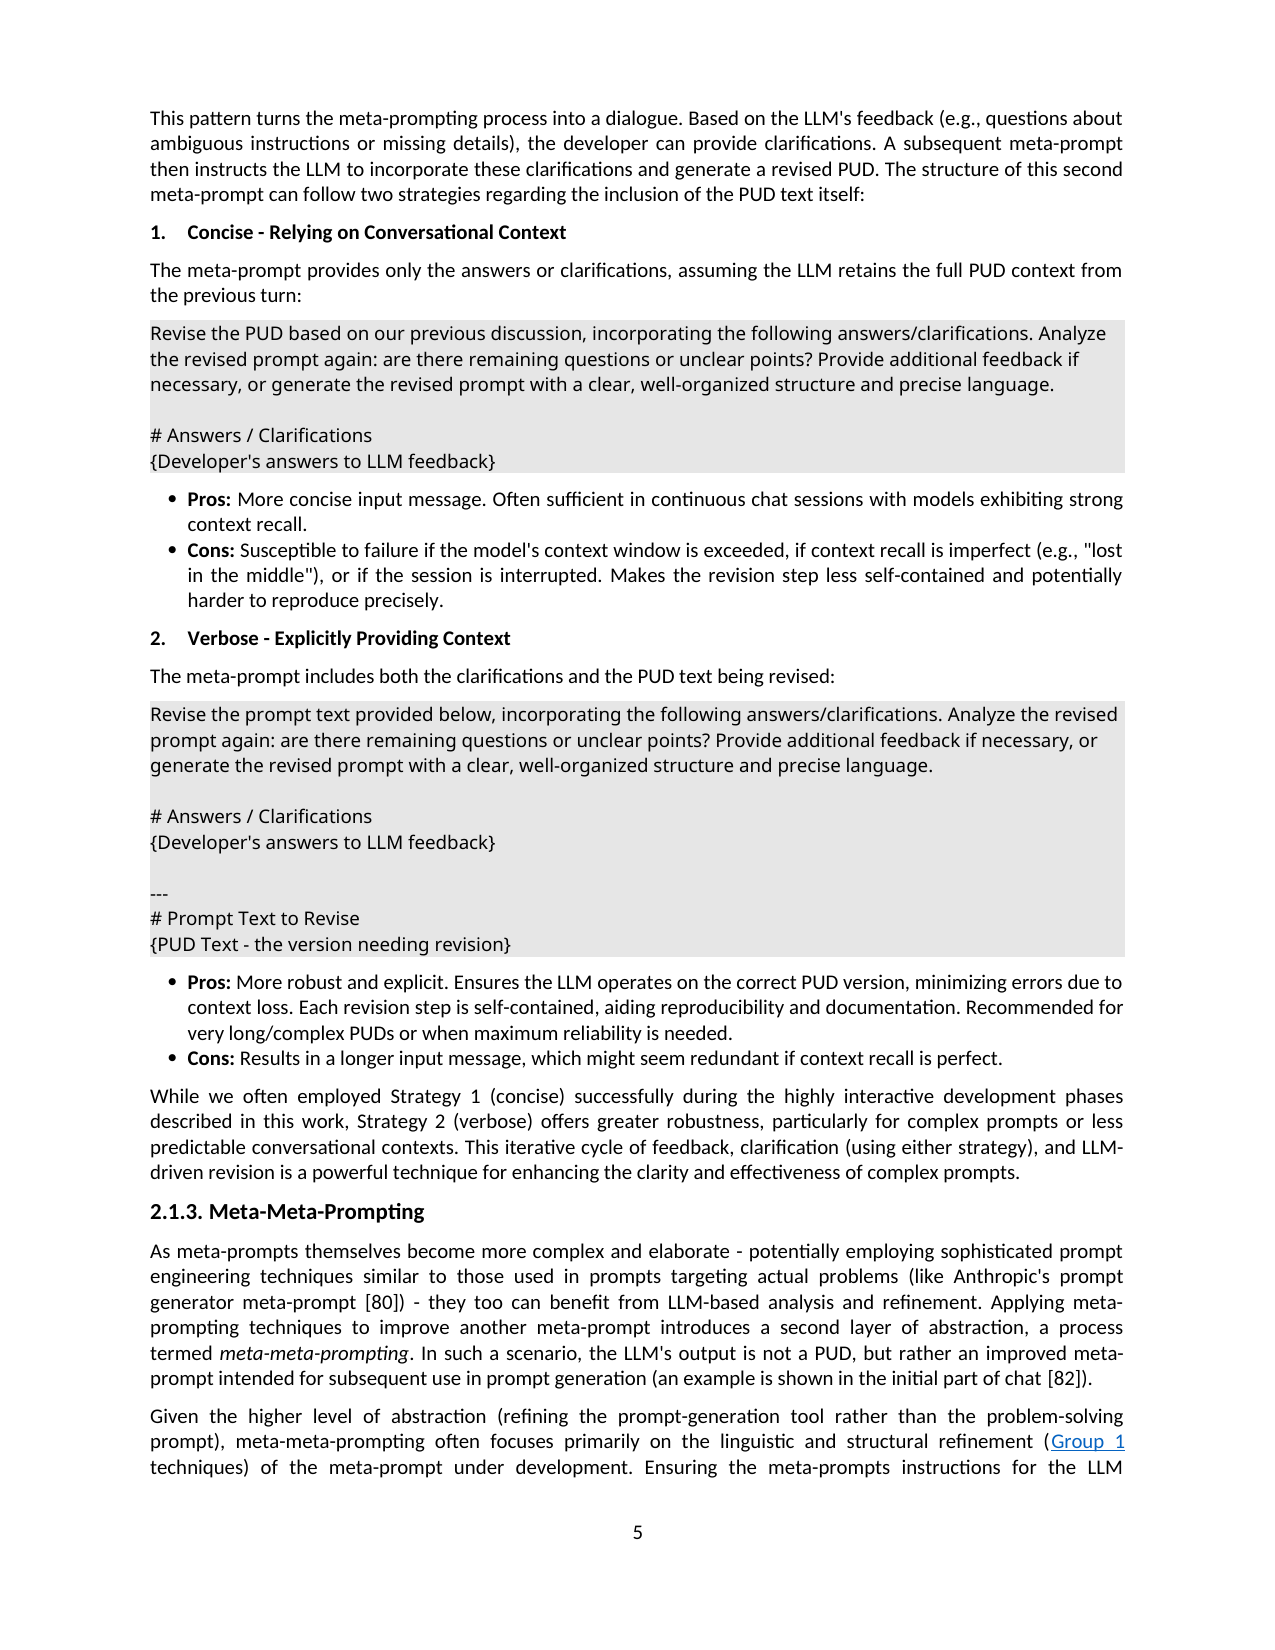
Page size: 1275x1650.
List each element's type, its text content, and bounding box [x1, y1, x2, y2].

text # Prompt Text to Revise [150, 906, 1125, 931]
list Pros: More concise input message. Often sufficient in continuous chat sessions with models exhibiting strong context recall. [169, 486, 1125, 537]
text --- [150, 880, 1125, 906]
text # Answers / Clarifications [150, 803, 1125, 829]
list Verbose - Explicitly Providing Context [150, 626, 1125, 651]
list Cons: Results in a longer input message, which might seem redundant if context recall is perfect. [169, 1045, 1125, 1071]
text Revise the prompt text provided below, incorporating the following answers/clarifications. Analyze the revised prompt again: are there remaining questions or unclear points? Provide additional feedback if necessary, or generate the revised prompt with a clear, well-organized structure and precise language. [150, 701, 1125, 778]
list Cons: Susceptible to failure if the model's context window is exceeded, if context recall is imperfect (e.g., "lost in the middle"), or if the session is interrupted. Makes the revision step less self-contained and potentially harder to reproduce precisely. [169, 537, 1125, 613]
subtitle Meta-Meta-Prompting [150, 1197, 1125, 1226]
text {Developer's answers to LLM feedback} [150, 829, 1125, 854]
text The meta-prompt provides only the answers or clarifications, assuming the LLM retains the full PUD context from the previous turn: [150, 257, 1125, 308]
list Pros: More robust and explicit. Ensures the LLM operates on the correct PUD version, minimizing errors due to context loss. Each revision step is self-contained, aiding reproducibility and documentation. Recommended for very long/complex PUDs or when maximum reliability is needed. [169, 969, 1125, 1045]
text The meta-prompt includes both the clarifications and the PUD text being revised: [150, 663, 1125, 689]
text # Answers / Clarifications [150, 422, 1125, 448]
text While we often employed Strategy 1 (concise) successfully during the highly interactive development phases described in this work, Strategy 2 (verbose) offers greater robustness, particularly for complex prompts or less predictable conversational contexts. This iterative cycle of feedback, clarification (using either strategy), and LLM-driven revision is a powerful technique for enhancing the clarity and effectiveness of complex prompts. [150, 1083, 1125, 1185]
text {PUD Text - the version needing revision} [150, 931, 1125, 957]
list Concise - Relying on Conversational Context [150, 219, 1125, 244]
text {Developer's answers to LLM feedback} [150, 448, 1125, 473]
text Revise the PUD based on our previous discussion, incorporating the following answers/clarifications. Analyze the revised prompt again: are there remaining questions or unclear points? Provide additional feedback if necessary, or generate the revised prompt with a clear, well-organized structure and precise language. [150, 320, 1125, 397]
text This pattern turns the meta-prompting process into a dialogue. Based on the LLM's feedback (e.g., questions about ambiguous instructions or missing details), the developer can provide clarifications. A subsequent meta-prompt then instructs the LLM to incorporate these clarifications and generate a revised PUD. The structure of this second meta-prompt can follow two strategies regarding the inclusion of the PUD text itself: [150, 105, 1125, 207]
text Given the higher level of abstraction (refining the prompt-generation tool rather than the problem-solving prompt), meta-meta-prompting often focuses primarily on the linguistic and structural refinement (Group 1 techniques) of the meta-prompt under development. Ensuring the meta-prompts instructions for the LLM [150, 1403, 1125, 1479]
text As meta-prompts themselves become more complex and elaborate - potentially employing sophisticated prompt engineering techniques similar to those used in prompts targeting actual problems (like Anthropic's prompt generator meta-prompt [80]) - they too can benefit from LLM-based analysis and refinement. Applying meta-prompting techniques to improve another meta-prompt introduces a second layer of abstraction, a process termed meta-meta-prompting. In such a scenario, the LLM's output is not a PUD, but rather an improved meta-prompt intended for subsequent use in prompt generation (an example is shown in the initial part of chat [82]). [150, 1238, 1125, 1391]
